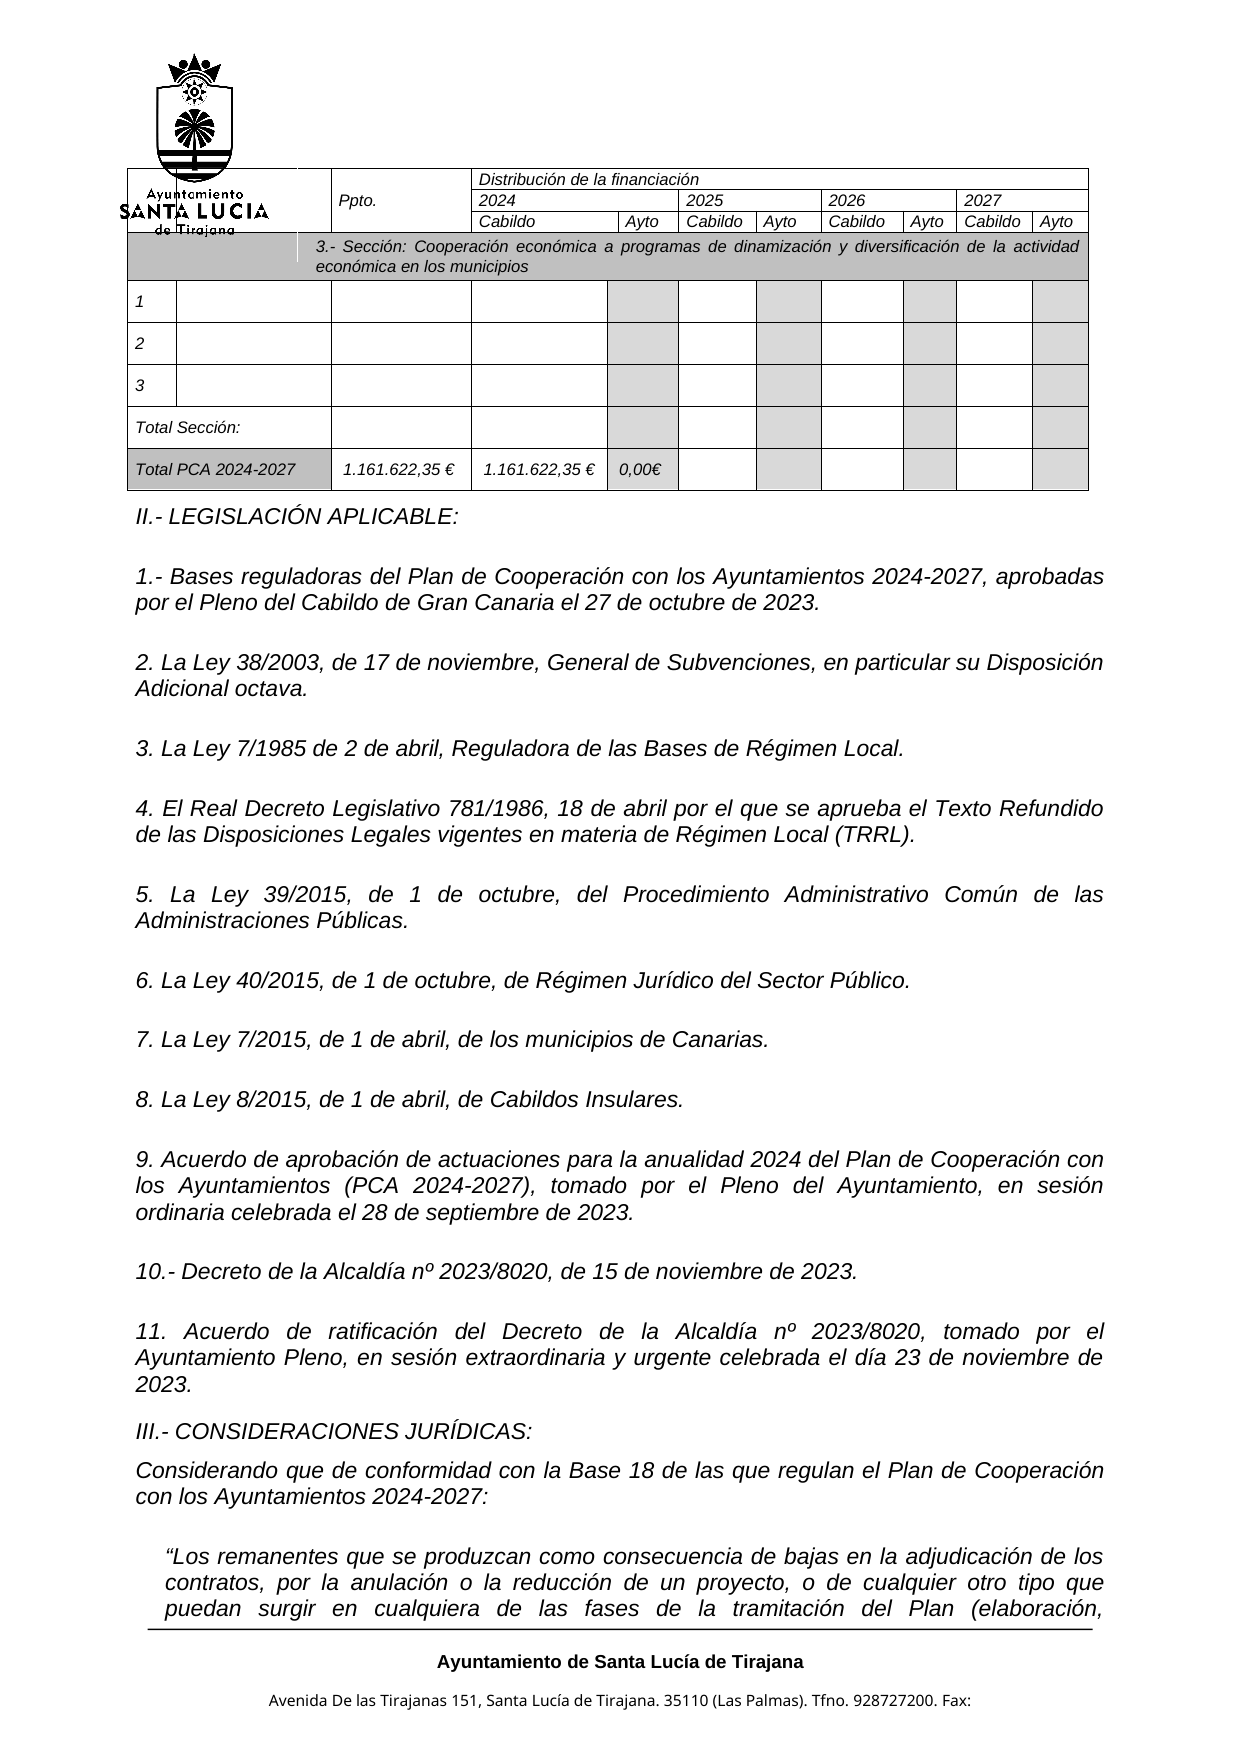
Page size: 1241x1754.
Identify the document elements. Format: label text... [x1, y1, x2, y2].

table_cell [332, 365, 471, 406]
table_cell [177, 281, 331, 322]
table_header [298, 169, 331, 232]
text 5. La Ley 39/2015, de 1 de octubre, del Procedimiento Administrativo Común de las Administraciones Públicas. [135, 881, 1105, 933]
table_cell [904, 323, 956, 364]
table_cell [472, 281, 607, 322]
table_cell [757, 323, 821, 364]
table_cell [822, 323, 903, 364]
table_header Ppto. [332, 169, 471, 232]
table_cell [1033, 281, 1088, 322]
table_cell [957, 449, 1032, 489]
table_cell [472, 407, 607, 448]
table_cell [1033, 407, 1088, 448]
table_cell Ayto [619, 212, 678, 232]
text 7. La Ley 7/2015, de 1 de abril, de los municipios de Canarias. [135, 1026, 1105, 1053]
text “Los remanentes que se produzcan como consecuencia de bajas en la adjudicación de los contratos, por la anulación o la reducción de un proyecto, o de cualquier otro tipo que puedan surgir en cualquiera de las fases de la tramitación del Plan (elaboración, [165, 1543, 1105, 1622]
table_cell 3 [128, 365, 176, 406]
table_cell Cabildo [679, 212, 756, 232]
table_cell Ayto [904, 212, 956, 232]
table_cell [757, 407, 821, 448]
table_cell Total PCA 2024-2027 [128, 449, 331, 489]
table_cell 2024 [472, 190, 678, 211]
table_cell 2026 [822, 190, 956, 211]
text 10.- Decreto de la Alcaldía nº 2023/8020, de 15 de noviembre de 2023. [135, 1258, 1105, 1284]
table_cell 1.161.622,35 € [472, 449, 607, 489]
table_cell [757, 281, 821, 322]
table_cell [1033, 449, 1088, 489]
table_cell [822, 281, 903, 322]
table_cell [679, 449, 756, 489]
table_cell [472, 365, 607, 406]
table_cell [177, 365, 331, 406]
table_cell [332, 281, 471, 322]
text 8. La Ley 8/2015, de 1 de abril, de Cabildos Insulares. [135, 1086, 1105, 1112]
table_cell [332, 323, 471, 364]
text 11. Acuerdo de ratificación del Decreto de la Alcaldía nº 2023/8020, tomado por el Ayuntamiento Pleno, en sesión extraordinaria y urgente celebrada el día 23 de noviembre de 2023. [135, 1318, 1105, 1397]
text 9. Acuerdo de aprobación de actuaciones para la anualidad 2024 del Plan de Cooperación con los Ayuntamientos (PCA 2024-2027), tomado por el Pleno del Ayuntamiento, en sesión ordinaria celebrada el 28 de septiembre de 2023. [135, 1146, 1105, 1225]
text 1.- Bases reguladoras del Plan de Cooperación con los Ayuntamientos 2024-2027, aprobadas por el Pleno del Cabildo de Gran Canaria el 27 de octubre de 2023. [135, 563, 1105, 616]
table_cell [608, 323, 678, 364]
text 4. El Real Decreto Legislativo 781/1986, 18 de abril por el que se aprueba el Texto Refundido de las Disposiciones Legales vigentes en materia de Régimen Local (TRRL). [135, 794, 1105, 847]
table_cell [957, 407, 1032, 448]
text III.- CONSIDERACIONES JURÍDICAS: [135, 1418, 1105, 1444]
text II.- LEGISLACIÓN APLICABLE: [135, 503, 1105, 529]
table_cell [679, 365, 756, 406]
table_cell 1 [128, 281, 176, 322]
table_cell 2027 [957, 190, 1088, 211]
table_cell [904, 407, 956, 448]
table_cell 2 [128, 323, 176, 364]
table_cell Ayto [757, 212, 821, 232]
table_cell [822, 365, 903, 406]
text 6. La Ley 40/2015, de 1 de octubre, de Régimen Jurídico del Sector Público. [135, 967, 1105, 993]
text 2. La Ley 38/2003, de 17 de noviembre, General de Subvenciones, en particular su Disposición Adicional octava. [135, 649, 1105, 702]
table_cell [1033, 323, 1088, 364]
table_cell [904, 365, 956, 406]
table_cell [904, 281, 956, 322]
table_cell [608, 365, 678, 406]
table_cell [679, 323, 756, 364]
table_cell [472, 323, 607, 364]
table_cell [679, 281, 756, 322]
table_cell [822, 407, 903, 448]
table_cell Total Sección: [128, 407, 331, 448]
table_cell [957, 323, 1032, 364]
table_header Distribución de la financiación [472, 169, 1088, 189]
picture [91, 23, 297, 263]
table_cell [822, 449, 903, 489]
table_cell Cabildo [957, 212, 1032, 232]
table_cell 0,00€ [608, 449, 678, 489]
text 3. La Ley 7/1985 de 2 de abril, Reguladora de las Bases de Régimen Local. [135, 735, 1105, 761]
text Considerando que de conformidad con la Base 18 de las que regulan el Plan de Cooperación con los Ayuntamientos 2024-2027: [135, 1457, 1105, 1509]
table_cell Cabildo [822, 212, 903, 232]
table_cell 1.161.622,35 € [332, 449, 471, 489]
table_cell Ayto [1033, 212, 1088, 232]
table_cell [1033, 365, 1088, 406]
table_cell [177, 323, 331, 364]
table_cell 3.- Sección: Cooperación económica a programas de dinamización y diversificación de la actividad económica en los municipios [128, 233, 1088, 280]
table_cell [608, 281, 678, 322]
table_cell [904, 449, 956, 489]
table_cell [757, 449, 821, 489]
table_cell [679, 407, 756, 448]
table_cell [608, 407, 678, 448]
table_cell [957, 365, 1032, 406]
table_cell Cabildo [472, 212, 618, 232]
table_cell [757, 365, 821, 406]
table_cell [332, 407, 471, 448]
table_cell 2025 [679, 190, 821, 211]
table_cell [957, 281, 1032, 322]
